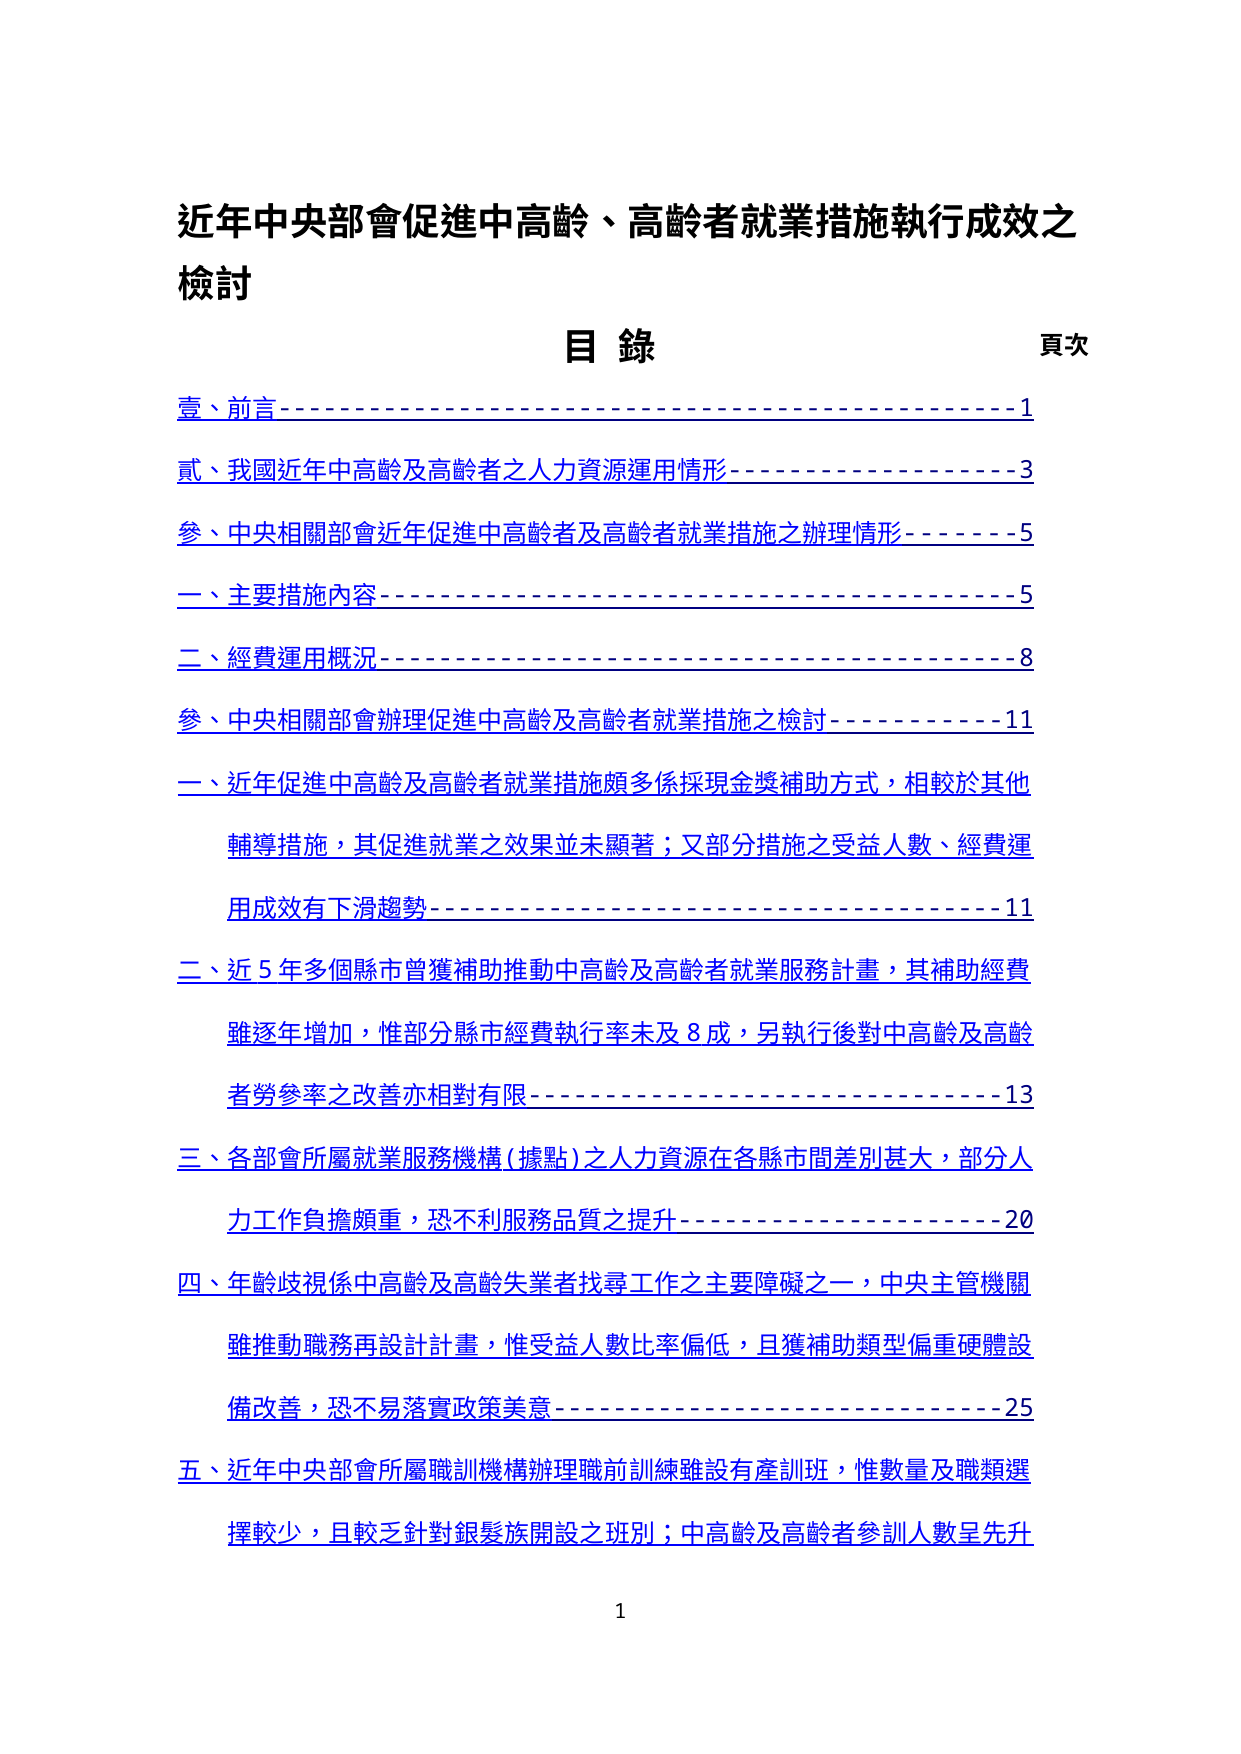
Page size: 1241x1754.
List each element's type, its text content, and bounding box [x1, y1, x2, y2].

text 四、年齡歧視係中高齡及高齡失業者找尋工作之主要障礙之一，中央主管機關雖推動職務再設計計畫，惟受益人數比率偏低，且獲補助類型偏重硬體設備改善，恐不易落實政策美意 25 [177, 1240, 1034, 1427]
text [177, 421, 1034, 427]
text 一、近年促進中高齡及高齡者就業措施頗多係採現金獎補助方式，相較於其他輔導措施，其促進就業之效果並未顯著；又部分措施之受益人數、經費運用成效有下滑趨勢 11 [177, 740, 1034, 927]
text 二、經費運用概況 8 [177, 615, 1034, 669]
text 二、近5年多個縣市曾獲補助推動中高齡及高齡者就業服務計畫，其補助經費雖逐年增加，惟部分縣市經費執行率未及8成，另執行後對中高齡及高齡者勞參率之改善亦相對有限 13 [177, 927, 1034, 1115]
text 貳、我國近年中高齡及高齡者之人力資源運用情形 3 [177, 427, 1034, 482]
text [177, 671, 1034, 677]
text 參、中央相關部會辦理促進中高齡及高齡者就業措施之檢討 11 [177, 677, 1034, 732]
text 參、中央相關部會近年促進中高齡者及高齡者就業措施之辦理情形 5 [177, 490, 1034, 544]
text 近年中央部會促進中高齡、高齡者就業措施執行成效之檢討 [177, 177, 1092, 302]
text 目 錄 頁次 [177, 302, 1092, 365]
text 五、近年中央部會所屬職訓機構辦理職前訓練雖設有產訓班，惟數量及職類選擇較少，且較乏針對銀髮族開設之班別；中高齡及高齡者參訓人數呈先升 [177, 1427, 1034, 1552]
text [177, 734, 1034, 740]
text 三、各部會所屬就業服務機構(據點)之人力資源在各縣市間差別甚大，部分人力工作負擔頗重，恐不利服務品質之提升 20 [177, 1115, 1034, 1240]
text 一、主要措施內容 5 [177, 552, 1034, 607]
text [177, 546, 1034, 552]
text [177, 484, 1034, 490]
text 壹、前言 1 [177, 365, 1034, 419]
text [177, 609, 1034, 615]
